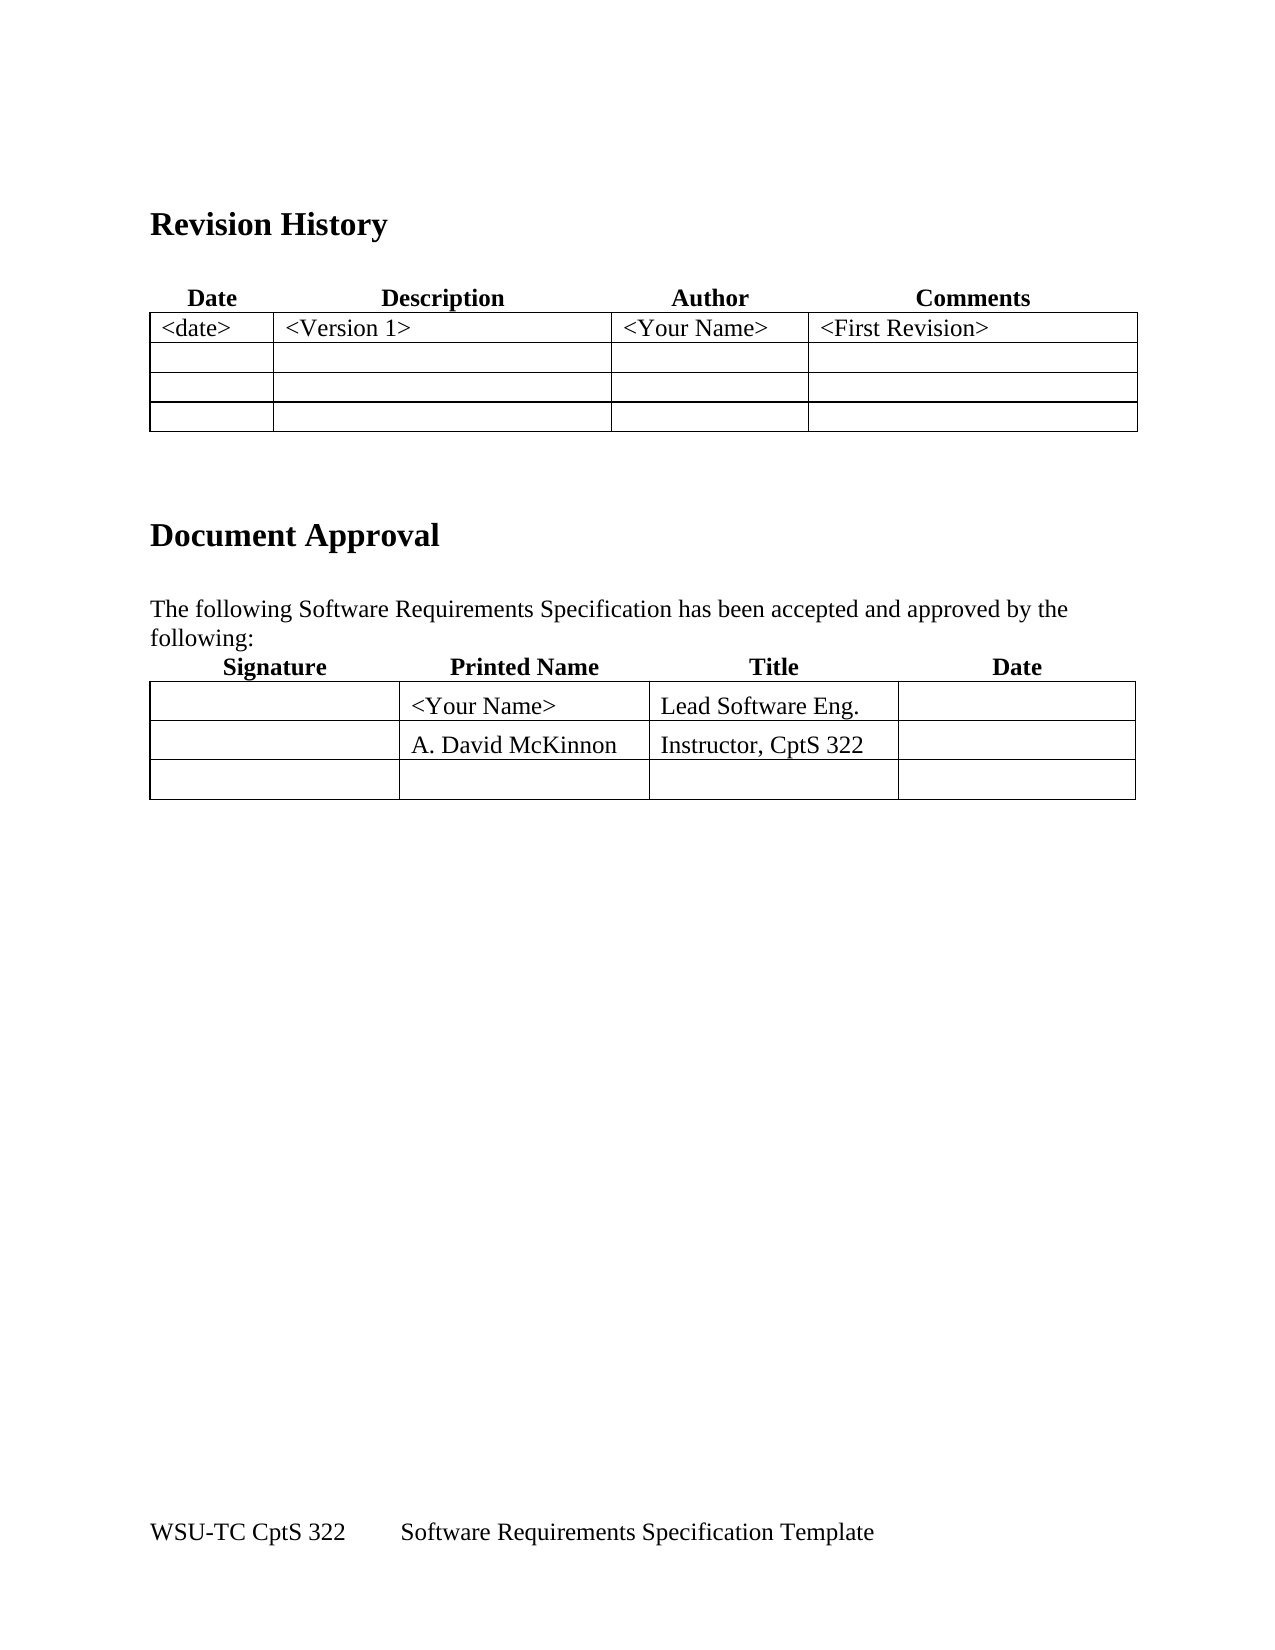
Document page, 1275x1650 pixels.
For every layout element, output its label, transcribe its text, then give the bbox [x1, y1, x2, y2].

table_cell [899, 682, 1135, 720]
table_cell <First Revision> [809, 313, 1137, 342]
table_cell [809, 403, 1137, 431]
table_cell <date> [151, 313, 273, 342]
table_cell [899, 721, 1135, 759]
table_cell [274, 373, 611, 401]
text The following Software Requirements Specification has been accepted and approved by the following: [150, 594, 1125, 652]
table_cell Lead Software Eng. [650, 682, 898, 720]
subtitle Document Approval [150, 515, 1125, 553]
table_cell <Version 1> [274, 313, 611, 342]
table_cell [899, 760, 1135, 799]
table_cell [612, 403, 808, 431]
table_cell <Your Name> [400, 682, 649, 720]
table_header Comments [809, 283, 1137, 312]
table_cell [612, 373, 808, 401]
table_cell [151, 403, 273, 431]
table_cell [400, 760, 649, 799]
table_cell [151, 760, 399, 799]
table_cell <Your Name> [612, 313, 808, 342]
table_header Title [649, 652, 899, 681]
table_cell [612, 343, 808, 372]
table_cell A. David McKinnon [400, 721, 649, 759]
table_header Signature [150, 652, 399, 681]
table_header Date [899, 652, 1135, 681]
table_cell Instructor, CptS 322 [650, 721, 898, 759]
table_cell [809, 343, 1137, 372]
table_header Printed Name [400, 652, 649, 681]
table_header Author [612, 283, 809, 312]
table_cell [274, 343, 611, 372]
table_cell [151, 721, 399, 759]
table_cell [151, 682, 399, 720]
table_cell [151, 373, 273, 401]
table_cell [151, 343, 273, 372]
table_cell [809, 373, 1137, 401]
table_header Description [274, 283, 612, 312]
table_header Date [150, 283, 274, 312]
subtitle Revision History [150, 204, 1125, 242]
table_cell [650, 760, 898, 799]
table_cell [274, 403, 611, 431]
